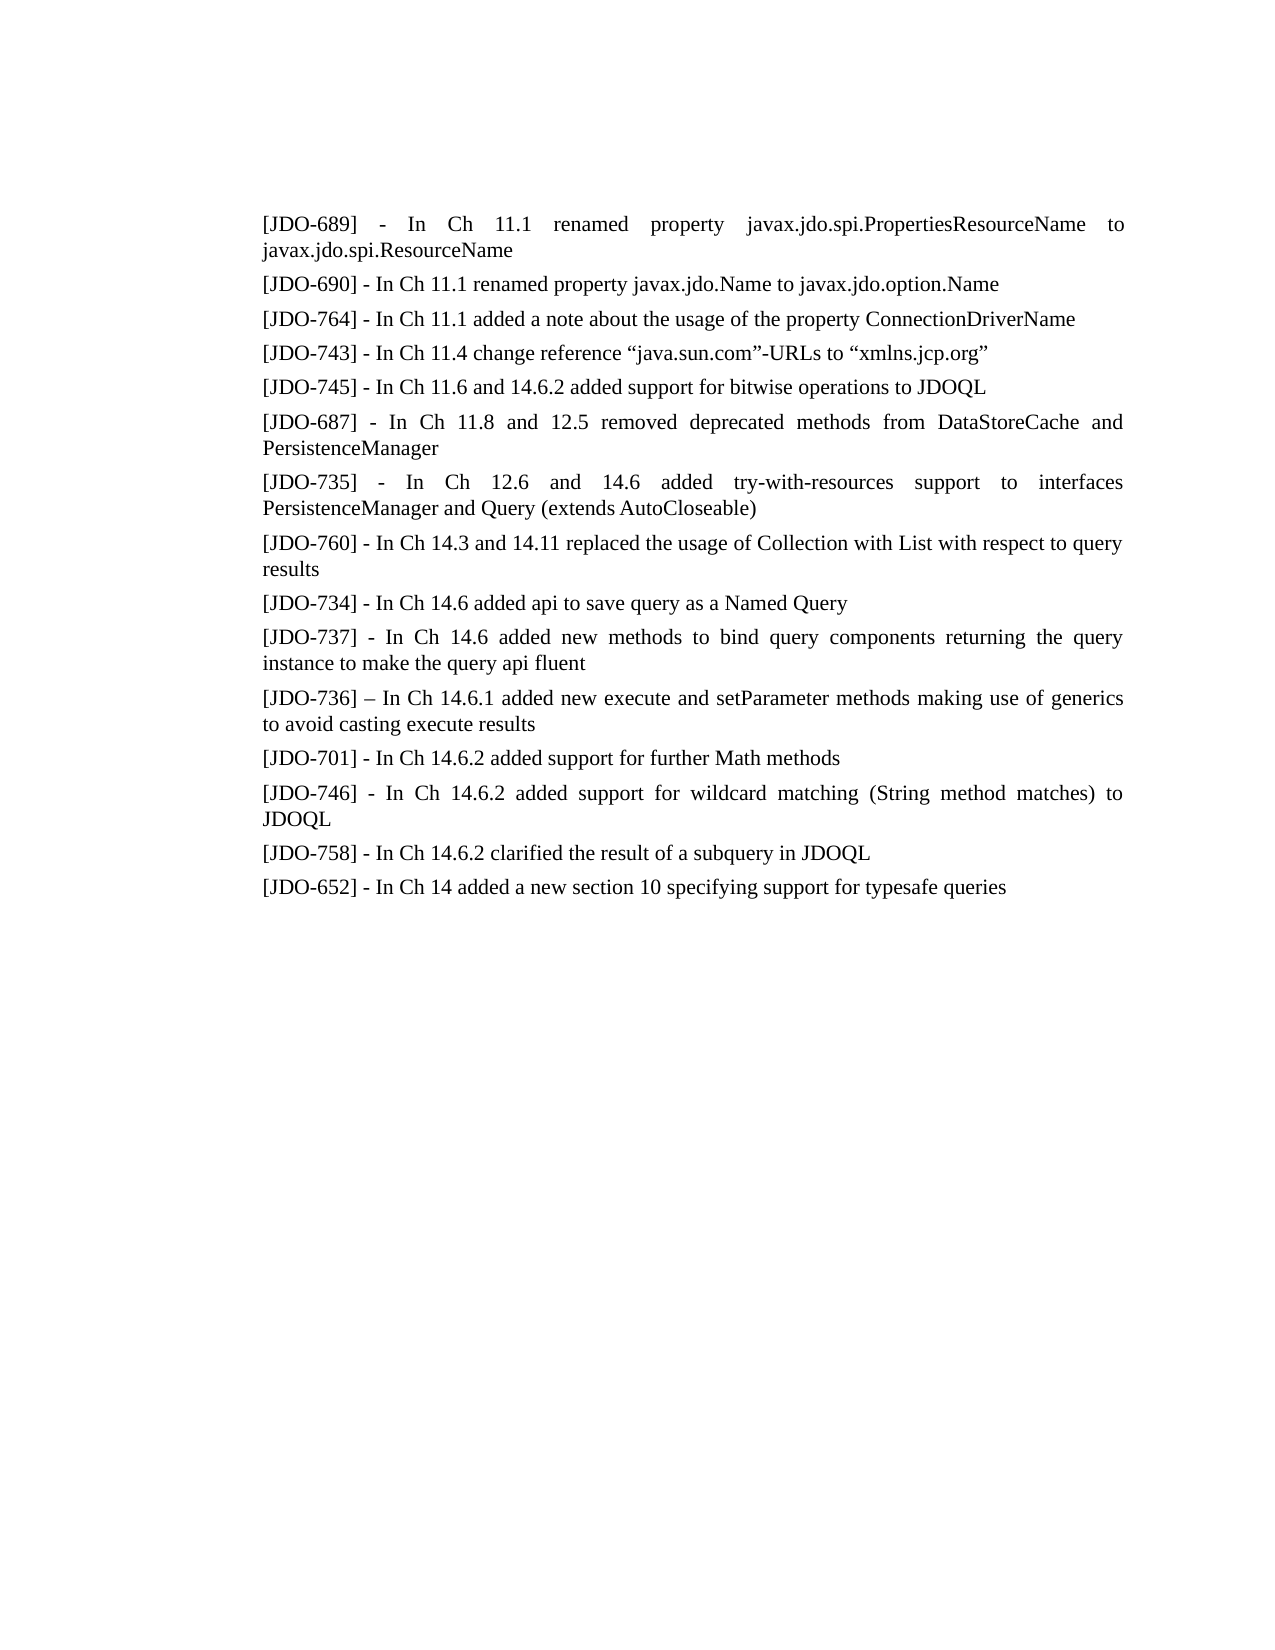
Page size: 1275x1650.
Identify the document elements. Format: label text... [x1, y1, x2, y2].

text [JDO-687] - In Ch 11.8 and 12.5 removed deprecated methods from DataStoreCache and PersistenceManager [262, 408, 1125, 460]
text [JDO-760] - In Ch 14.3 and 14.11 replaced the usage of Collection with List with respect to query results [262, 529, 1125, 581]
text [JDO-735] - In Ch 12.6 and 14.6 added try-with-resources support to interfaces PersistenceManager and Query (extends AutoCloseable) [262, 468, 1125, 520]
text [JDO-701] - In Ch 14.6.2 added support for further Math methods [262, 744, 1125, 770]
text [JDO-746] - In Ch 14.6.2 added support for wildcard matching (String method matches) to JDOQL [262, 779, 1125, 831]
text [JDO-764] - In Ch 11.1 added a note about the usage of the property ConnectionDriverName [262, 305, 1125, 331]
text [JDO-743] - In Ch 11.4 change reference “java.sun.com”-URLs to “xmlns.jcp.org” [262, 339, 1125, 365]
text [JDO-734] - In Ch 14.6 added api to save query as a Named Query [262, 589, 1125, 615]
text [JDO-690] - In Ch 11.1 renamed property javax.jdo.Name to javax.jdo.option.Name [262, 270, 1125, 296]
text [JDO-736] – In Ch 14.6.1 added new execute and setParameter methods making use of generics to avoid casting execute results [262, 684, 1125, 736]
text [JDO-652] - In Ch 14 added a new section 10 specifying support for typesafe queries [262, 873, 1125, 899]
text [JDO-758] - In Ch 14.6.2 clarified the result of a subquery in JDOQL [262, 839, 1125, 865]
text [JDO-737] - In Ch 14.6 added new methods to bind query components returning the query instance to make the query api fluent [262, 623, 1125, 676]
text [JDO-745] - In Ch 11.6 and 14.6.2 added support for bitwise operations to JDOQL [262, 373, 1125, 399]
text [JDO-689] - In Ch 11.1 renamed property javax.jdo.spi.PropertiesResourceName to javax.jdo.spi.ResourceName [262, 210, 1125, 262]
